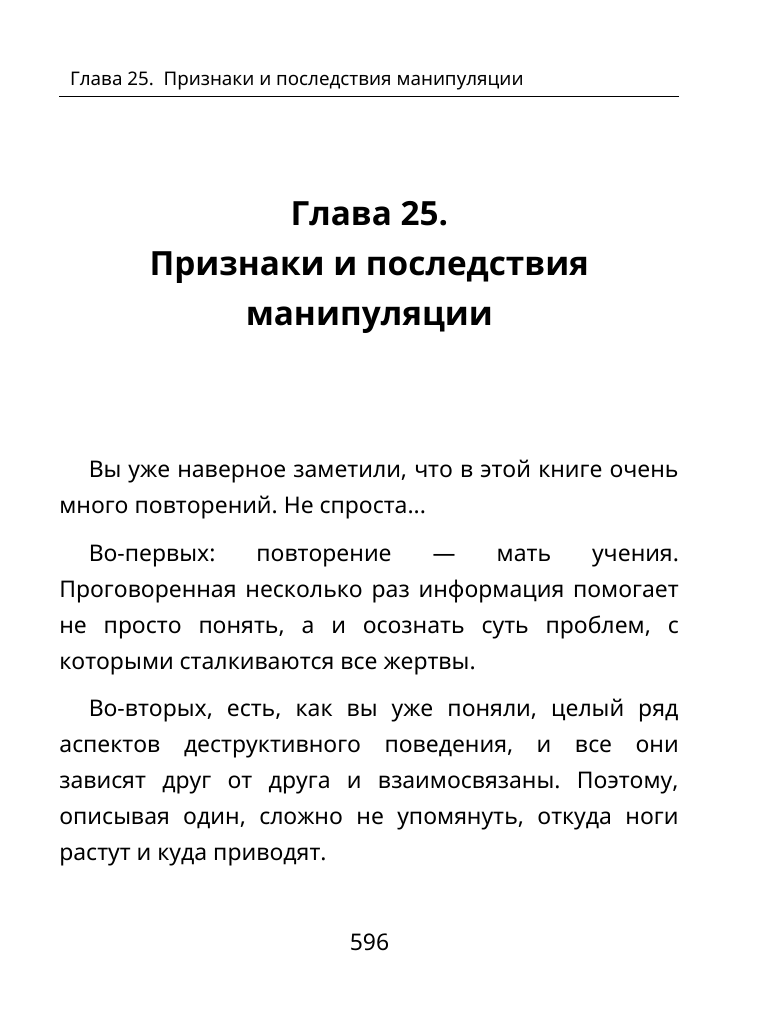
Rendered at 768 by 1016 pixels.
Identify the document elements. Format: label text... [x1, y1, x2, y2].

text Во-вторых, есть, как вы уже поняли, целый ряд аспектов деструктивного поведения, и все они зависят друг от друга и взаимосвязаны. Поэтому, описывая один, сложно не упомянуть, откуда ноги растут и куда приводят. [59, 692, 679, 867]
text Вы уже наверное заметили, что в этой книге очень много повторений. Не спроста... [59, 453, 679, 520]
subtitle Глава 25. Признаки и последствия манипуляции [59, 185, 679, 335]
text Во-первых: повторение — мать учения. Проговоренная несколько раз информация помогает не просто понять, а и осознать суть проблем, с которыми сталкиваются все жертвы. [59, 537, 679, 676]
